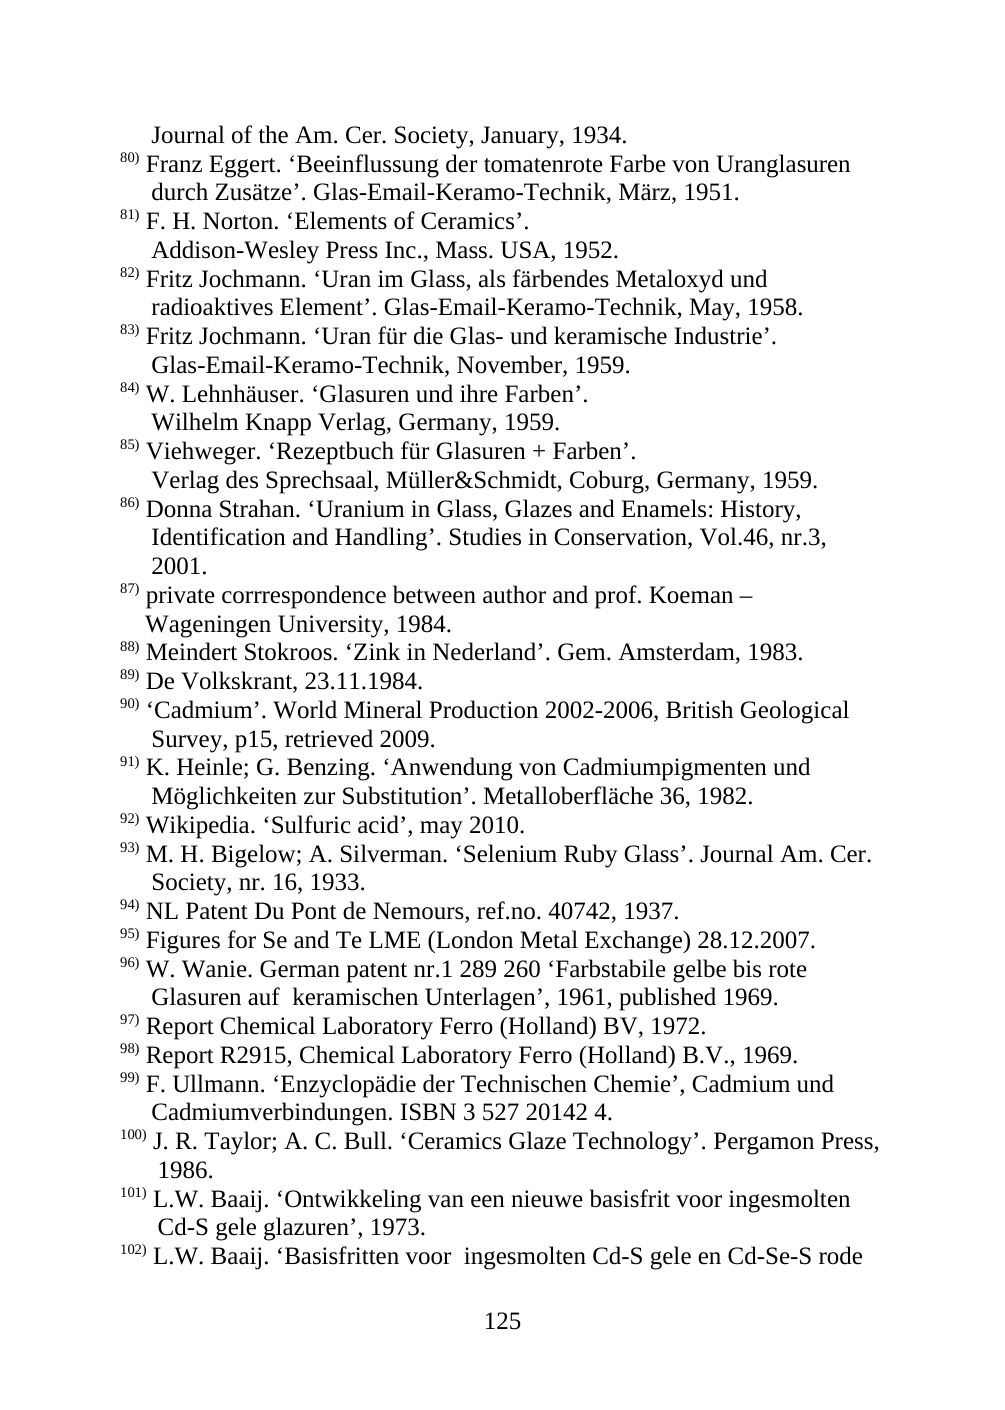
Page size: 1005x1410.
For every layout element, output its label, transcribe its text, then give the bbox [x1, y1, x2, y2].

text 82) Fritz Jochmann. ‘Uran im Glass, als färbendes Metaloxyd und [120, 264, 885, 292]
text Möglichkeiten zur Substitution’. Metalloberfläche 36, 1982. [120, 781, 885, 810]
text 81) F. H. Norton. ‘Elements of Ceramics’. [120, 206, 885, 235]
text Identification and Handling’. Studies in Conservation, Vol.46, nr.3, [120, 522, 885, 551]
text 102) L.W. Baaij. ‘Basisfritten voor ingesmolten Cd-S gele en Cd-Se-S rode [120, 1241, 885, 1270]
text 1986. [120, 1155, 885, 1184]
text 98) Report R2915, Chemical Laboratory Ferro (Holland) B.V., 1969. [120, 1040, 885, 1069]
text durch Zusätze’. Glas-Email-Keramo-Technik, März, 1951. [120, 177, 885, 206]
text 92) Wikipedia. ‘Sulfuric acid’, may 2010. [120, 810, 885, 839]
text Glas-Email-Keramo-Technik, November, 1959. [120, 350, 885, 379]
text 97) Report Chemical Laboratory Ferro (Holland) BV, 1972. [120, 1011, 885, 1040]
text 95) Figures for Se and Te LME (London Metal Exchange) 28.12.2007. [120, 925, 885, 954]
text Society, nr. 16, 1933. [120, 867, 885, 896]
text 2001. [120, 551, 885, 580]
text 89) De Volkskrant, 23.11.1984. [120, 666, 885, 695]
text Glasuren auf keramischen Unterlagen’, 1961, published 1969. [120, 982, 885, 1011]
text 94) NL Patent Du Pont de Nemours, ref.no. 40742, 1937. [120, 896, 885, 925]
text Cd-S gele glazuren’, 1973. [120, 1212, 885, 1241]
text 90) ‘Cadmium’. World Mineral Production 2002-2006, British Geological [120, 695, 885, 724]
text 96) W. Wanie. German patent nr.1 289 260 ‘Farbstabile gelbe bis rote [120, 954, 885, 982]
text 88) Meindert Stokroos. ‘Zink in Nederland’. Gem. Amsterdam, 1983. [120, 637, 885, 666]
text Journal of the Am. Cer. Society, January, 1934. [120, 120, 885, 149]
text 83) Fritz Jochmann. ‘Uran für die Glas- und keramische Industrie’. [120, 321, 885, 350]
text 87) private corrrespondence between author and prof. Koeman – [120, 580, 885, 609]
text 80) Franz Eggert. ‘Beeinflussung der tomatenrote Farbe von Uranglasuren [120, 149, 885, 177]
text 93) M. H. Bigelow; A. Silverman. ‘Selenium Ruby Glass’. Journal Am. Cer. [120, 839, 885, 867]
text 99) F. Ullmann. ‘Enzyclopädie der Technischen Chemie’, Cadmium und [120, 1069, 885, 1097]
text Cadmiumverbindungen. ISBN 3 527 20142 4. [120, 1097, 885, 1126]
text Verlag des Sprechsaal, Müller&Schmidt, Coburg, Germany, 1959. [120, 465, 885, 494]
text 86) Donna Strahan. ‘Uranium in Glass, Glazes and Enamels: History, [120, 494, 885, 522]
text 100) J. R. Taylor; A. C. Bull. ‘Ceramics Glaze Technology’. Pergamon Press, [120, 1126, 885, 1155]
text 85) Viehweger. ‘Rezeptbuch für Glasuren + Farben’. [120, 436, 885, 465]
text 84) W. Lehnhäuser. ‘Glasuren und ihre Farben’. [120, 379, 885, 407]
text Addison-Wesley Press Inc., Mass. USA, 1952. [120, 235, 885, 264]
text radioaktives Element’. Glas-Email-Keramo-Technik, May, 1958. [120, 292, 885, 321]
text Survey, p15, retrieved 2009. [120, 724, 885, 752]
text Wageningen University, 1984. [120, 609, 885, 637]
text Wilhelm Knapp Verlag, Germany, 1959. [120, 407, 885, 436]
text 101) L.W. Baaij. ‘Ontwikkeling van een nieuwe basisfrit voor ingesmolten [120, 1184, 885, 1212]
text 91) K. Heinle; G. Benzing. ‘Anwendung von Cadmiumpigmenten und [120, 752, 885, 781]
